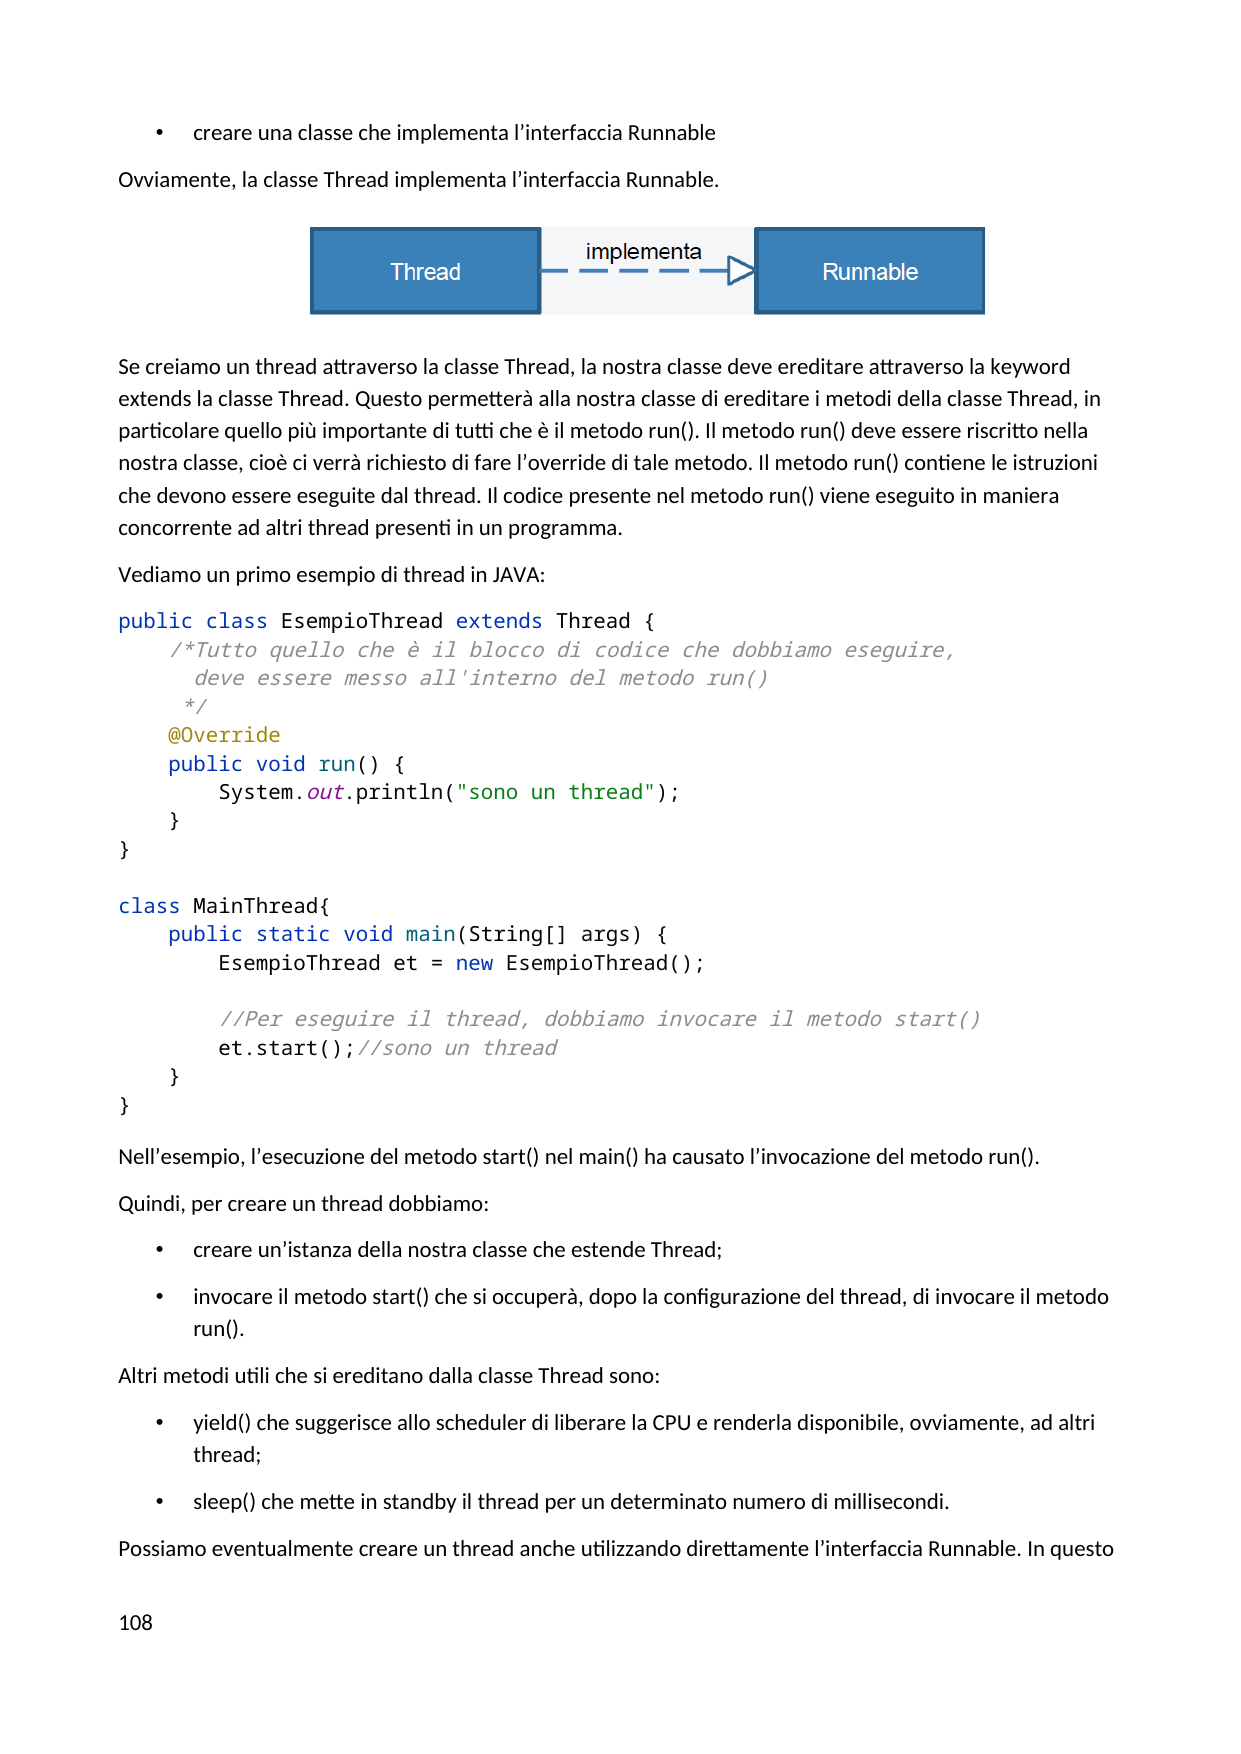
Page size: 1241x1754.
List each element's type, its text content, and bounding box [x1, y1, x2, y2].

text Se creiamo un thread attraverso la classe Thread, la nostra classe deve ereditare attraverso la keyword extends la classe Thread. Questo permetterà alla nostra classe di ereditare i metodi della classe Thread, in particolare quello più importante di tutti che è il metodo run(). Il metodo run() deve essere riscritto nella nostra classe, cioè ci verrà richiesto di fare l’override di tale metodo. Il metodo run() contiene le istruzioni che devono essere eseguite dal thread. Il codice presente nel metodo run() viene eseguito in maniera concorrente ad altri thread presenti in un programma. [118, 352, 1122, 541]
list sleep() che mette in standby il thread per un determinato numero di millisecondi. [156, 1487, 1122, 1515]
text Quindi, per creare un thread dobbiamo: [118, 1189, 1122, 1217]
list creare un’istanza della nostra classe che estende Thread; [156, 1236, 1122, 1263]
text Altri metodi utili che si ereditano dalla classe Thread sono: [118, 1361, 1122, 1389]
picture [309, 227, 986, 315]
list invocare il metodo start() che si occuperà, dopo la configurazione del thread, di invocare il metodo run(). [156, 1282, 1122, 1342]
text public class EsempioThread extends Thread { /*Tutto quello che è il blocco di codice che dobbiamo eseguire, deve essere messo all'interno del metodo run() */ @Override public void run() { System.out.println("sono un thread"); } } class MainThread{ public static void main(String[] args) { EsempioThread et = new EsempioThread(); //Per eseguire il thread, dobbiamo invocare il metodo start() et.start();//sono un thread } } [118, 606, 1122, 1142]
text Ovviamente, la classe Thread implementa l’interfaccia Runnable. [118, 165, 1122, 193]
list creare una classe che implementa l’interfaccia Runnable [156, 118, 1122, 146]
text Possiamo eventualmente creare un thread anche utilizzando direttamente l’interfaccia Runnable. In questo [118, 1534, 1122, 1562]
text Vediamo un primo esempio di thread in JAVA: [118, 560, 1122, 588]
text Nell’esempio, l’esecuzione del metodo start() nel main() ha causato l’invocazione del metodo run(). [118, 1142, 1122, 1170]
list yield() che suggerisce allo scheduler di liberare la CPU e renderla disponibile, ovviamente, ad altri thread; [156, 1408, 1122, 1468]
